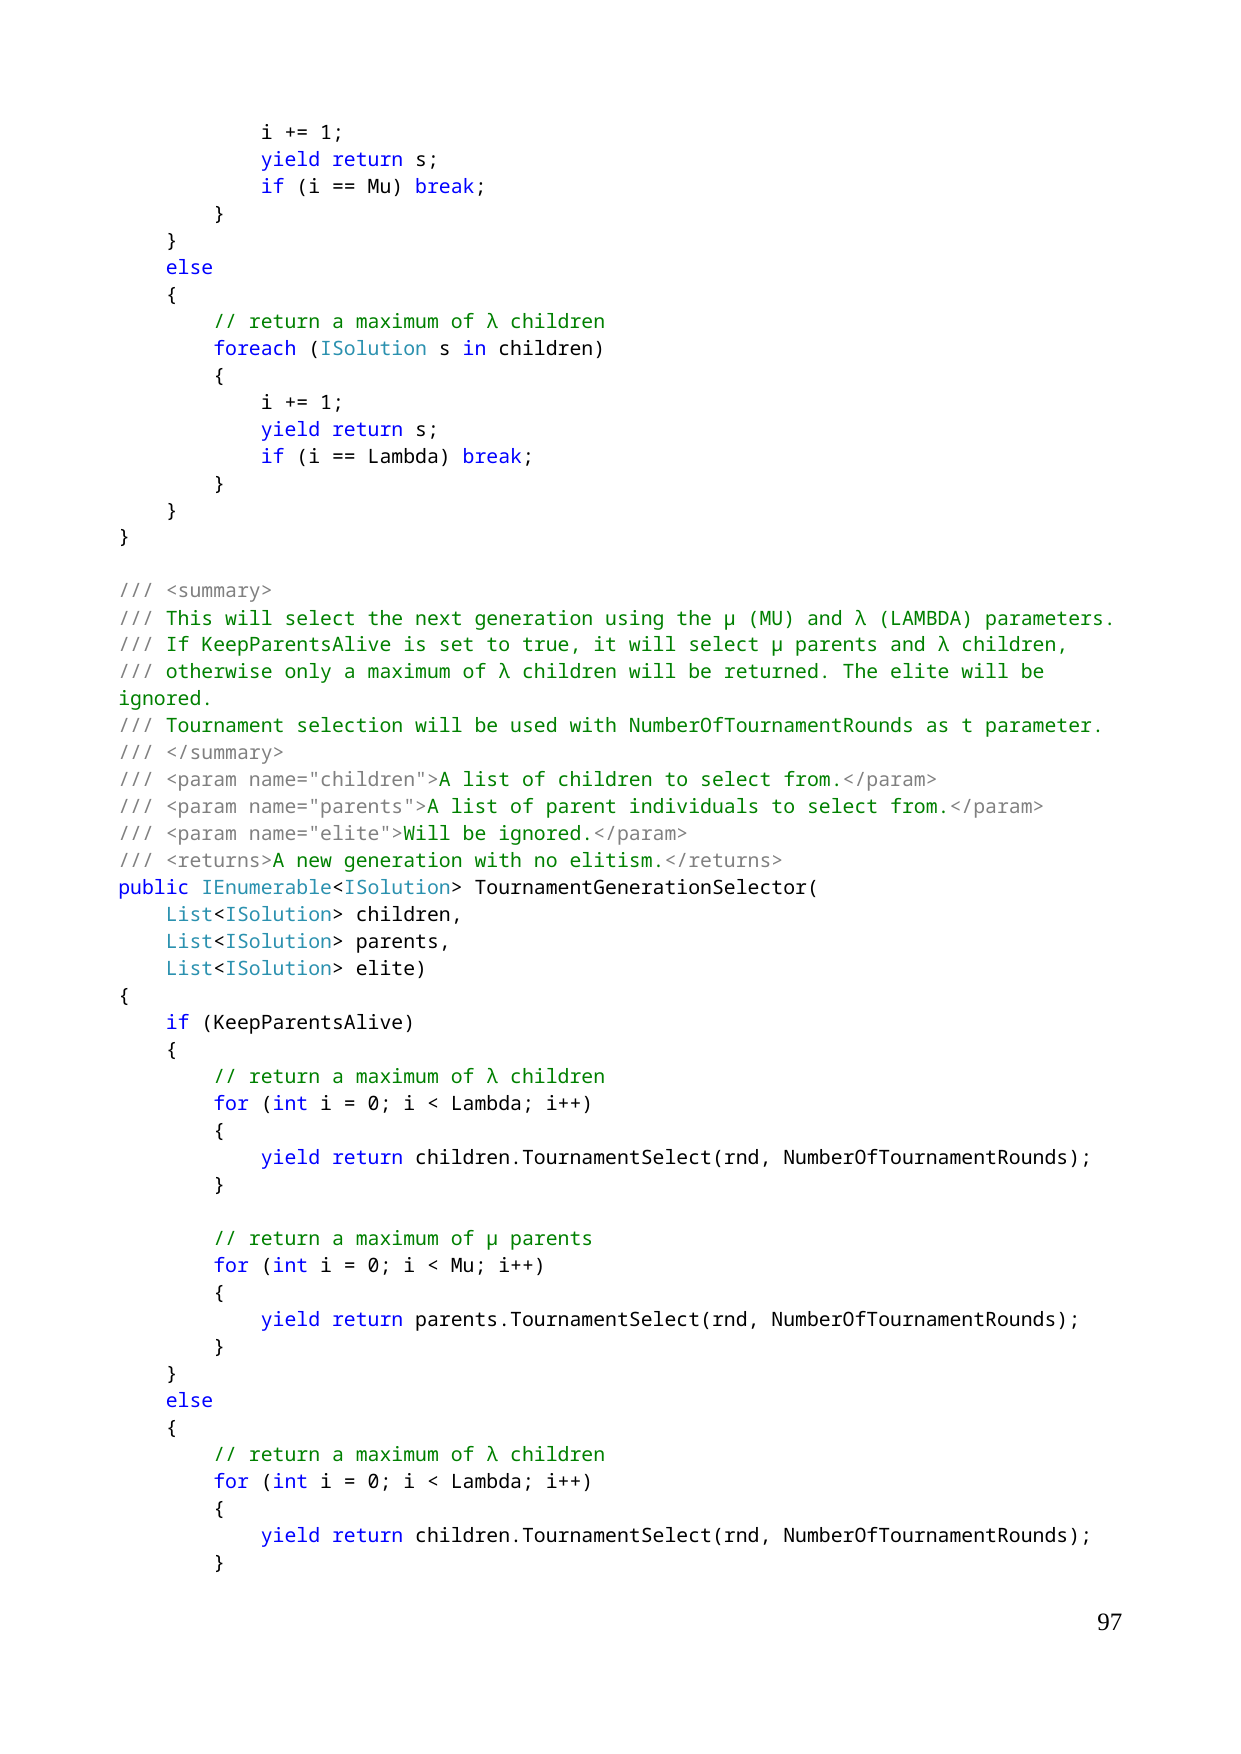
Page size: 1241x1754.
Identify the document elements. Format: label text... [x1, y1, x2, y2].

text { [118, 1116, 1122, 1143]
text } [118, 199, 1122, 226]
text yield return s; [118, 415, 1122, 442]
text { [118, 1035, 1122, 1062]
text yield return s; [118, 145, 1122, 172]
text yield return children.TournamentSelect(rnd, NumberOfTournamentRounds); [118, 1521, 1122, 1548]
text } [118, 496, 1122, 523]
text { [118, 1413, 1122, 1440]
text for (int i = 0; i < Lambda; i++) [118, 1467, 1122, 1494]
text else [118, 253, 1122, 280]
text } [118, 469, 1122, 496]
text if (i == Lambda) break; [118, 442, 1122, 469]
text { [118, 981, 1122, 1008]
text { [118, 280, 1122, 307]
text { [118, 1278, 1122, 1305]
text } [118, 1359, 1122, 1386]
text yield return parents.TournamentSelect(rnd, NumberOfTournamentRounds); [118, 1305, 1122, 1332]
text else [118, 1386, 1122, 1413]
text foreach (ISolution s in children) [118, 334, 1122, 361]
text /// <param name="elite">Will be ignored.</param> [118, 819, 1122, 847]
text yield return children.TournamentSelect(rnd, NumberOfTournamentRounds); [118, 1143, 1122, 1170]
text // return a maximum of λ children [118, 1062, 1122, 1089]
text } [118, 1332, 1122, 1359]
text if (i == Mu) break; [118, 172, 1122, 199]
text /// otherwise only a maximum of λ children will be returned. The elite will be ignored. [118, 658, 1122, 712]
text for (int i = 0; i < Mu; i++) [118, 1251, 1122, 1278]
text // return a maximum of λ children [118, 1440, 1122, 1467]
text /// <summary> [118, 577, 1122, 604]
text /// <returns>A new generation with no elitism.</returns> [118, 847, 1122, 873]
text /// Tournament selection will be used with NumberOfTournamentRounds as t parameter. [118, 712, 1122, 739]
text i += 1; [118, 388, 1122, 415]
text i += 1; [118, 118, 1122, 145]
text /// This will select the next generation using the µ (MU) and λ (LAMBDA) parameters. [118, 604, 1122, 631]
text // return a maximum of λ children [118, 307, 1122, 334]
text List<ISolution> elite) [118, 954, 1122, 981]
text for (int i = 0; i < Lambda; i++) [118, 1089, 1122, 1116]
text } [118, 1548, 1122, 1575]
text } [118, 226, 1122, 253]
text /// <param name="parents">A list of parent individuals to select from.</param> [118, 793, 1122, 819]
text } [118, 1170, 1122, 1197]
text List<ISolution> parents, [118, 927, 1122, 954]
text } [118, 523, 1122, 550]
text public IEnumerable<ISolution> TournamentGenerationSelector( [118, 873, 1122, 901]
text /// </summary> [118, 739, 1122, 766]
text /// If KeepParentsAlive is set to true, it will select µ parents and λ children, [118, 631, 1122, 658]
text List<ISolution> children, [118, 901, 1122, 927]
text // return a maximum of µ parents [118, 1224, 1122, 1251]
text { [118, 1494, 1122, 1521]
text { [118, 361, 1122, 388]
text if (KeepParentsAlive) [118, 1008, 1122, 1035]
text /// <param name="children">A list of children to select from.</param> [118, 766, 1122, 793]
